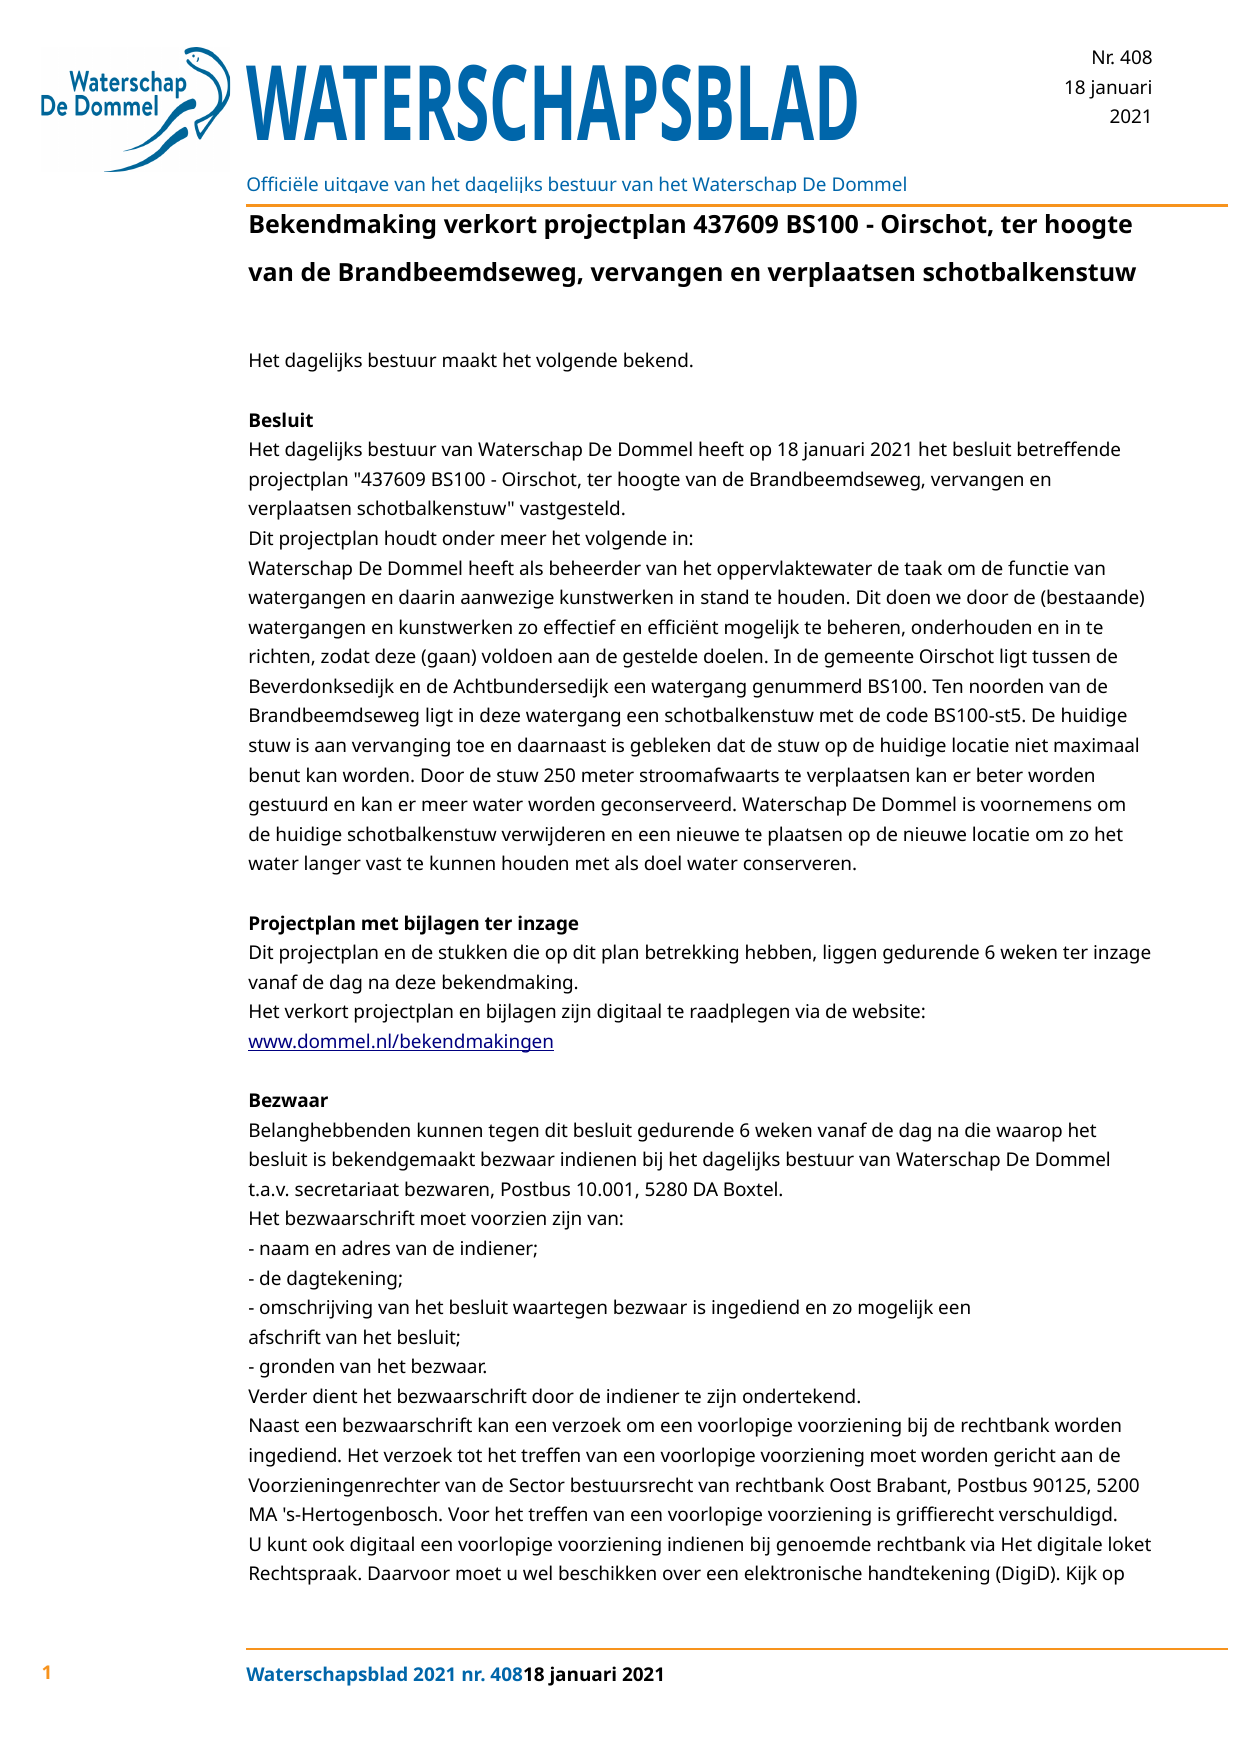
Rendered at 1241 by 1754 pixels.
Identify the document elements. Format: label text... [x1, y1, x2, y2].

picture [45, 99, 51, 111]
picture [41, 47, 231, 172]
picture [204, 47, 231, 76]
table_header Het dagelijks bestuur maakt het volgende bekend. Besluit Het dagelijks bestuur van Waterschap De Dommel heeft op 18 januari 2021 het besluit betreffende projectplan "437609 BS100 ‑ Oirschot, ter hoogte van de Brandbeemdseweg, vervangen en verplaatsen schotbalkenstuw" vastgesteld. Dit projectplan houdt onder meer het volgende in: Waterschap De Dommel heeft als beheerder van het oppervlaktewater de taak om de functie van watergangen en daarin aanwezige kunstwerken in stand te houden. Dit doen we door de (bestaande) watergangen en kunstwerken zo effectief en efficiënt mogelijk te beheren, onderhouden en in te richten, zodat deze (gaan) voldoen aan de gestelde doelen. In de gemeente Oirschot ligt tussen de Beverdonksedijk en de Achtbundersedijk een watergang genummerd BS100. Ten noorden van de Brandbeemdseweg ligt in deze watergang een schotbalkenstuw met de code BS100‑st5. De huidige stuw is aan vervanging toe en daarnaast is gebleken dat de stuw op de huidige locatie niet maximaal benut kan worden. Door de stuw 250 meter stroomafwaarts te verplaatsen kan er beter worden gestuurd en kan er meer water worden geconserveerd. Waterschap De Dommel is voornemens om de huidige schotbalkenstuw verwijderen en een nieuwe te plaatsen op de nieuwe locatie om zo het water langer vast te kunnen houden met als doel water conserveren. Projectplan met bijlagen ter inzage Dit projectplan en de stukken die op dit plan betrekking hebben, liggen gedurende 6 weken ter inzage vanaf de dag na deze bekendmaking. Het verkort projectplan en bijlagen zijn digitaal te raadplegen via de website: www.dommel.nl/bekendmakingen Bezwaar Belanghebbenden kunnen tegen dit besluit gedurende 6 weken vanaf de dag na die waarop het besluit is bekendgemaakt bezwaar indienen bij het dagelijks bestuur van Waterschap De Dommel t.a.v. secretariaat bezwaren, Postbus 10.001, 5280 DA Boxtel. Het bezwaarschrift moet voorzien zijn van: ‑ naam en adres van de indiener; ‑ de dagtekening; ‑ omschrijving van het besluit waartegen bezwaar is ingediend en zo mogelijk een afschrift van het besluit; ‑ gronden van het bezwaar. Verder dient het bezwaarschrift door de indiener te zijn ondertekend. Naast een bezwaarschrift kan een verzoek om een voorlopige voorziening bij de rechtbank worden ingediend. Het verzoek tot het treffen van een voorlopige voorziening moet worden gericht aan de Voorzieningenrechter van de Sector bestuursrecht van rechtbank Oost Brabant, Postbus 90125, 5200 MA 's‑Hertogenbosch. Voor het treffen van een voorlopige voorziening is griffierecht verschuldigd. U kunt ook digitaal een voorlopige voorziening indienen bij genoemde rechtbank via Het digitale loket Rechtspraak. Daarvoor moet u wel beschikken over een elektronische handtekening (DigiD). Kijk op [248, 348, 1152, 1586]
picture [198, 118, 210, 131]
text Bekendmaking verkort projectplan 437609 BS100 ‑ Oirschot, ter hoogte van de Brandbeemdseweg, vervangen en verplaatsen schotbalkenstuw [248, 207, 1152, 288]
